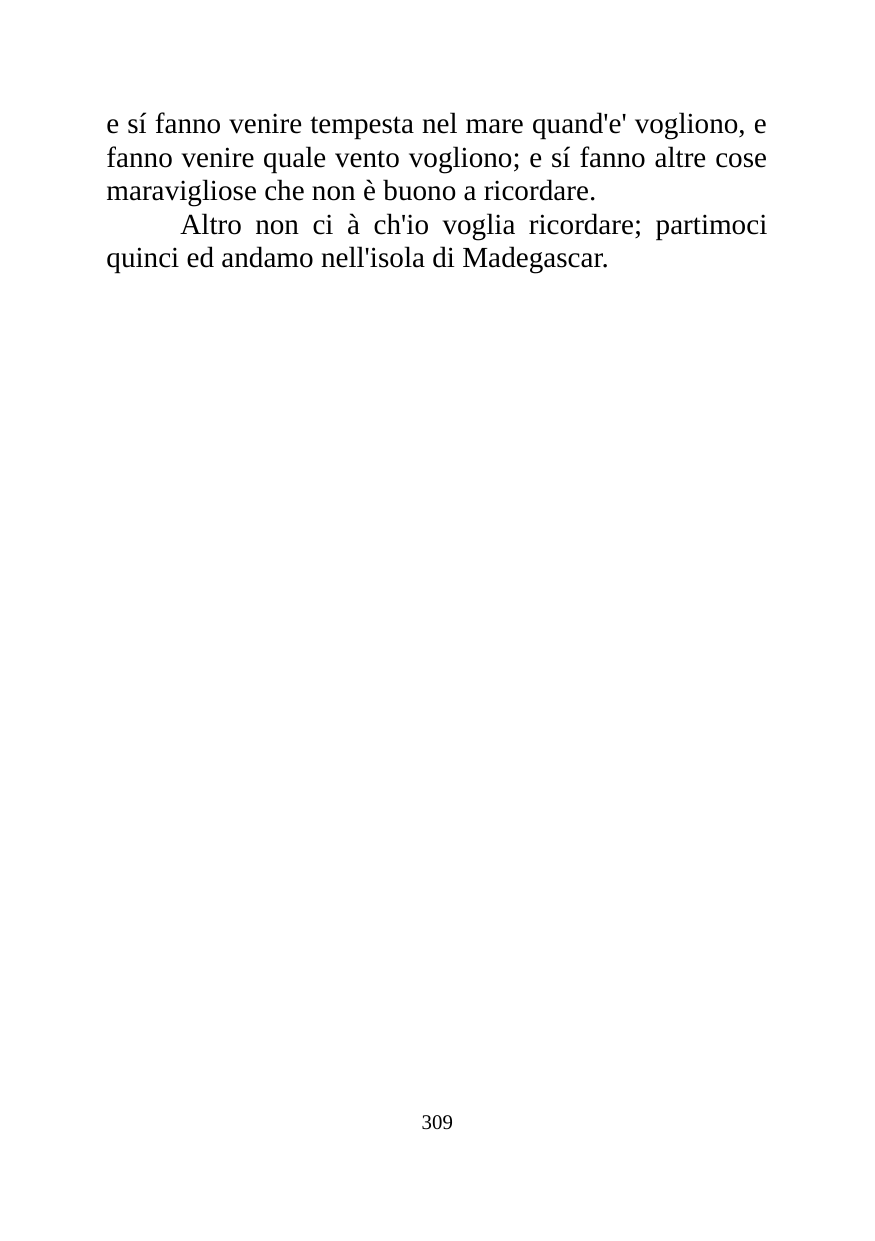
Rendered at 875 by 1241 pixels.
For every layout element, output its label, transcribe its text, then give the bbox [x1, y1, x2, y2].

text e sí fanno venire tempesta nel mare quand'e' vogliono, e fanno venire quale vento vogliono; e sí fanno altre cose maravigliose che non è buono a ricordare. [106, 106, 768, 207]
text Altro non ci à ch'io voglia ricordare; partimoci quinci ed andamo nell'isola di Madegascar. [106, 207, 768, 274]
